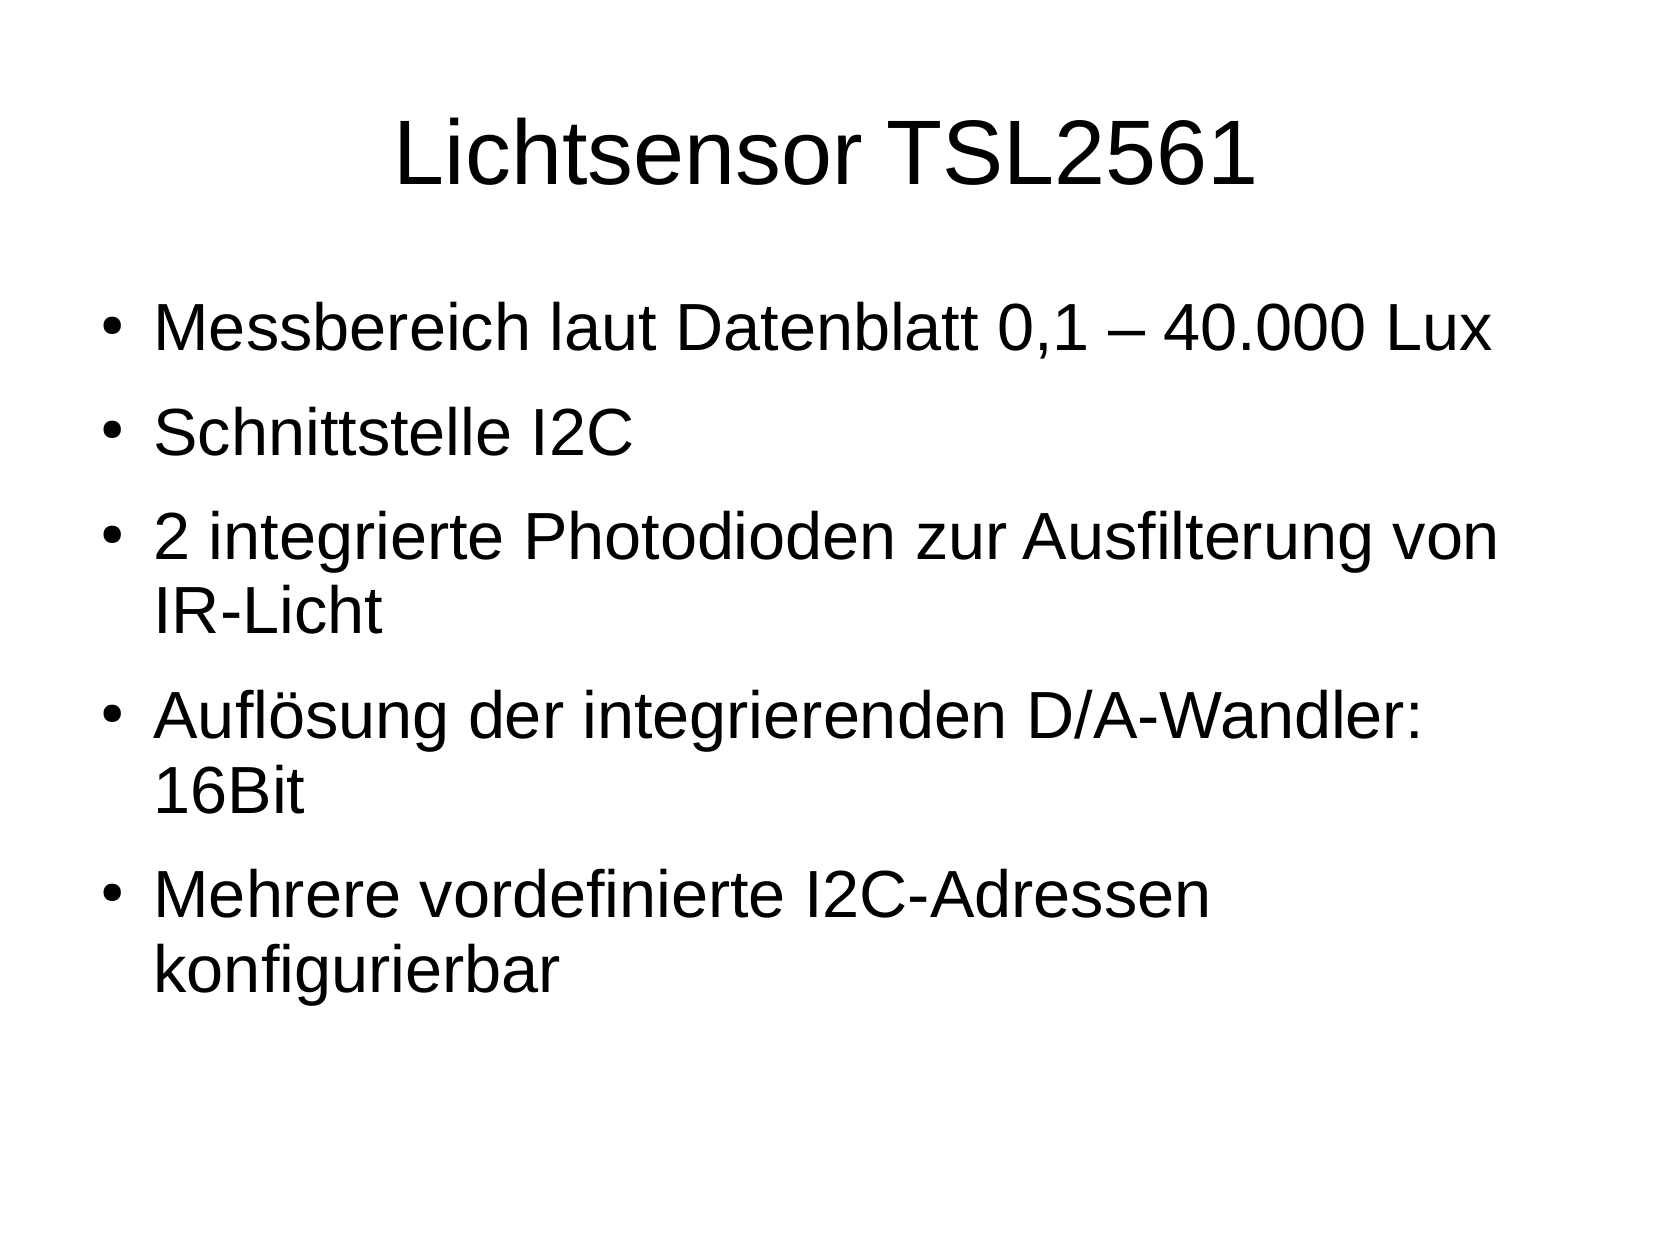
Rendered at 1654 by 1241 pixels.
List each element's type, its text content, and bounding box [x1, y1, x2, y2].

title Lichtsensor TSL2561 [82, 49, 1571, 257]
list Messbereich laut Datenblatt 0,1 – 40.000 Lux Schnittstelle I2C 2 integrierte Photodioden zur Ausfilterung von IR-Licht Auflösung der integrierenden D/A-Wandler: 16Bit Mehrere vordefinierte I2C-Adressen konfigurierbar [82, 290, 1538, 1010]
